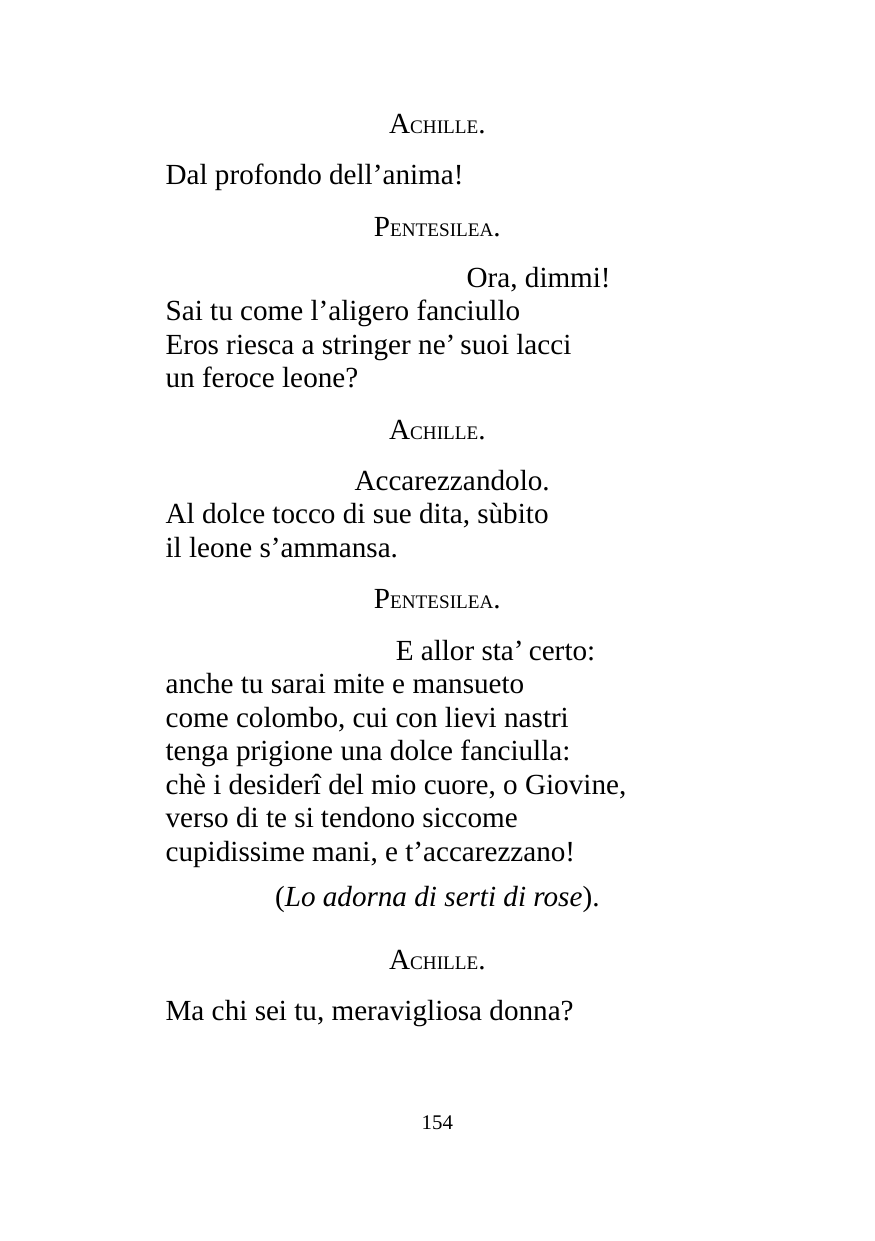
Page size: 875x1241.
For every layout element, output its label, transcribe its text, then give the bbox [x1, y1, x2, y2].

text Ma chi sei tu, meravigliosa donna? [165, 993, 768, 1027]
text Achille. [106, 412, 768, 445]
text Pentesilea. [106, 581, 768, 615]
text E allor sta’ certo: anche tu sarai mite e mansueto come colombo, cui con lievi nastri tenga prigione una dolce fanciulla: chè i desiderî del mio cuore, o Giovine, verso di te si tendono siccome cupidissime mani, e t’accarezzano! [165, 633, 768, 867]
text Pentesilea. [106, 209, 768, 242]
text (Lo adorna di serti di rose). [106, 879, 768, 913]
text Accarezzandolo. Al dolce tocco di sue dita, sùbito il leone s’ammansa. [165, 463, 768, 564]
text Ora, dimmi! Sai tu come l’aligero fanciullo Eros riesca a stringer ne’ suoi lacci un feroce leone? [165, 260, 768, 394]
text Dal profondo dell’anima! [165, 157, 768, 191]
text Achille. [106, 942, 768, 976]
text Achille. [106, 106, 768, 140]
